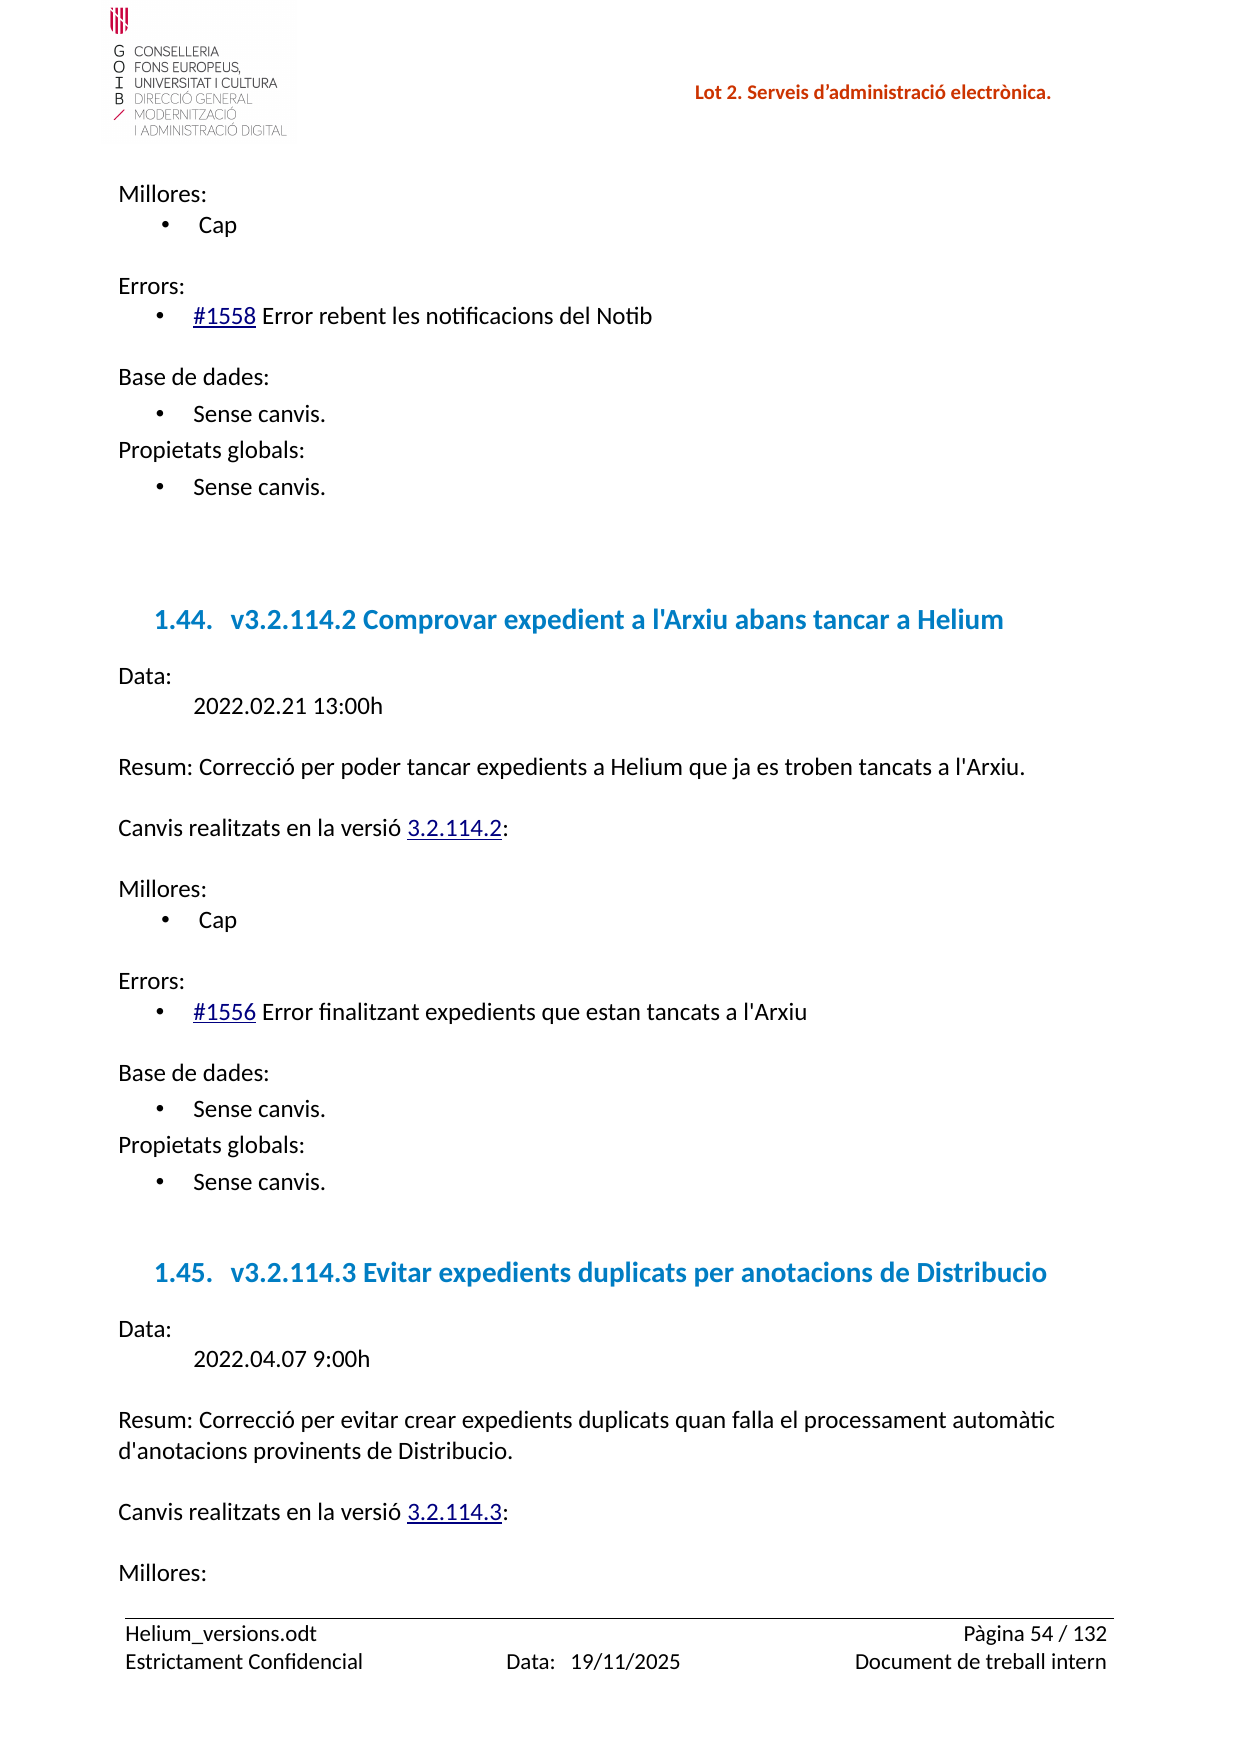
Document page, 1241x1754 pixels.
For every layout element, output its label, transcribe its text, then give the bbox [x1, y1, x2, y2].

text Resum: Correcció per poder tancar expedients a Helium que ja es troben tancats a l'Arxiu. [118, 752, 1122, 782]
list Sense canvis. [156, 1166, 1122, 1197]
text Base de dades: [118, 361, 1122, 392]
text Data: [118, 1313, 1122, 1343]
text Propietats globals: [118, 434, 1122, 465]
list Cap [161, 904, 1122, 935]
text 2022.04.07 9:00h [118, 1343, 1122, 1374]
text Data: [118, 660, 1122, 691]
list Sense canvis. [156, 398, 1122, 428]
text Propietats globals: [118, 1130, 1122, 1160]
text Base de dades: [118, 1057, 1122, 1087]
text Millores: [118, 178, 1122, 209]
list #1558 Error rebent les notificacions del Notib [156, 300, 1122, 331]
text Resum: Correcció per evitar crear expedients duplicats quan falla el processament automàtic d'anotacions provinents de Distribucio. [118, 1404, 1122, 1466]
text Errors: [118, 270, 1122, 300]
subtitle v3.2.114.2 Comprovar expedient a l'Arxiu abans tancar a Helium [153, 601, 1122, 636]
list Sense canvis. [156, 1093, 1122, 1124]
text Millores: [118, 874, 1122, 904]
list #1556 Error finalitzant expedients que estan tancats a l'Arxiu [156, 996, 1122, 1026]
subtitle v3.2.114.3 Evitar expedients duplicats per anotacions de Distribucio [153, 1254, 1122, 1289]
text 2022.02.21 13:00h [118, 691, 1122, 721]
list Cap [161, 209, 1122, 239]
picture [100, 0, 297, 144]
text Errors: [118, 965, 1122, 996]
list Sense canvis. [156, 471, 1122, 501]
text Canvis realitzats en la versió 3.2.114.2: [118, 813, 1122, 843]
text Millores: [118, 1557, 1122, 1588]
text Canvis realitzats en la versió 3.2.114.3: [118, 1496, 1122, 1527]
